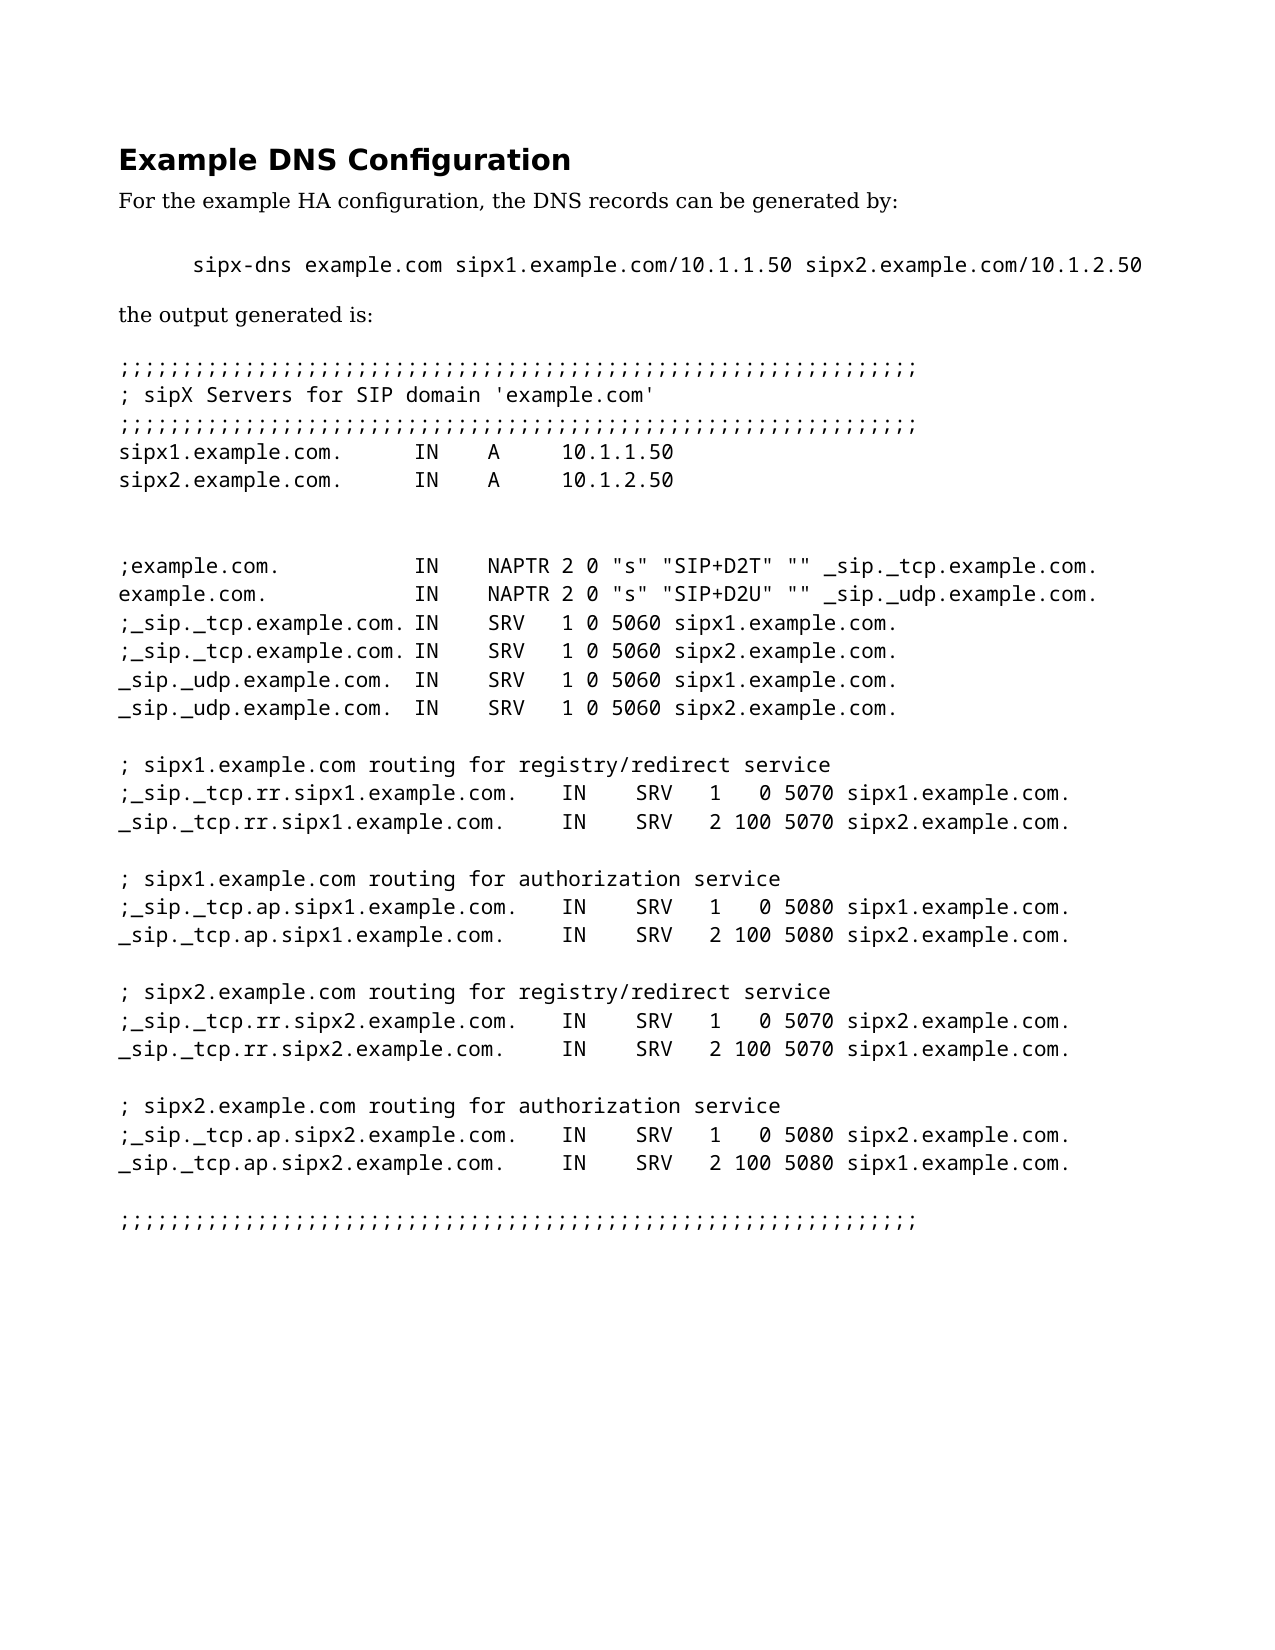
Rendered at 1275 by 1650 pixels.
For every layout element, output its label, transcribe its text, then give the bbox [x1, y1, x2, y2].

subtitle Example DNS Configuration [118, 143, 1157, 177]
text ;;;;;;;;;;;;;;;;;;;;;;;;;;;;;;;;;;;;;;;;;;;;;;;;;;;;;;;;;;;;;;;; [118, 409, 1157, 437]
text ;_sip._tcp.rr.sipx1.example.com. IN SRV 1 0 5070 sipx1.example.com. [118, 778, 1157, 807]
text ;;;;;;;;;;;;;;;;;;;;;;;;;;;;;;;;;;;;;;;;;;;;;;;;;;;;;;;;;;;;;;;; [118, 352, 1157, 380]
text ; sipx1.example.com routing for authorization service [118, 864, 1157, 892]
text ;_sip._tcp.example.com. IN SRV 1 0 5060 sipx1.example.com. [118, 608, 1157, 636]
text sipx-dns example.com sipx1.example.com/10.1.1.50 sipx2.example.com/10.1.2.50 [192, 251, 1157, 279]
text sipx1.example.com. IN A 10.1.1.50 [118, 437, 1157, 466]
text ;_sip._tcp.ap.sipx1.example.com. IN SRV 1 0 5080 sipx1.example.com. [118, 892, 1157, 921]
text ; sipx2.example.com routing for authorization service [118, 1091, 1157, 1120]
text ;;;;;;;;;;;;;;;;;;;;;;;;;;;;;;;;;;;;;;;;;;;;;;;;;;;;;;;;;;;;;;;; [118, 1205, 1157, 1233]
text ; sipX Servers for SIP domain 'example.com' [118, 380, 1157, 409]
text _sip._tcp.rr.sipx2.example.com. IN SRV 2 100 5070 sipx1.example.com. [118, 1034, 1157, 1063]
text ; sipx2.example.com routing for registry/redirect service [118, 977, 1157, 1006]
text _sip._tcp.rr.sipx1.example.com. IN SRV 2 100 5070 sipx2.example.com. [118, 807, 1157, 835]
text ; sipx1.example.com routing for registry/redirect service [118, 750, 1157, 778]
text sipx2.example.com. IN A 10.1.2.50 [118, 466, 1157, 494]
text ;_sip._tcp.rr.sipx2.example.com. IN SRV 1 0 5070 sipx2.example.com. [118, 1006, 1157, 1034]
text For the example HA configuration, the DNS records can be generated by: [118, 189, 1157, 214]
text ;_sip._tcp.example.com. IN SRV 1 0 5060 sipx2.example.com. [118, 636, 1157, 665]
text the output generated is: [118, 303, 1157, 328]
text _sip._tcp.ap.sipx1.example.com. IN SRV 2 100 5080 sipx2.example.com. [118, 921, 1157, 949]
text _sip._tcp.ap.sipx2.example.com. IN SRV 2 100 5080 sipx1.example.com. [118, 1148, 1157, 1177]
text ;_sip._tcp.ap.sipx2.example.com. IN SRV 1 0 5080 sipx2.example.com. [118, 1120, 1157, 1148]
text _sip._udp.example.com. IN SRV 1 0 5060 sipx1.example.com. [118, 665, 1157, 693]
text ;example.com. IN NAPTR 2 0 "s" "SIP+D2T" "" _sip._tcp.example.com. [118, 551, 1157, 579]
text _sip._udp.example.com. IN SRV 1 0 5060 sipx2.example.com. [118, 693, 1157, 722]
text example.com. IN NAPTR 2 0 "s" "SIP+D2U" "" _sip._udp.example.com. [118, 579, 1157, 608]
